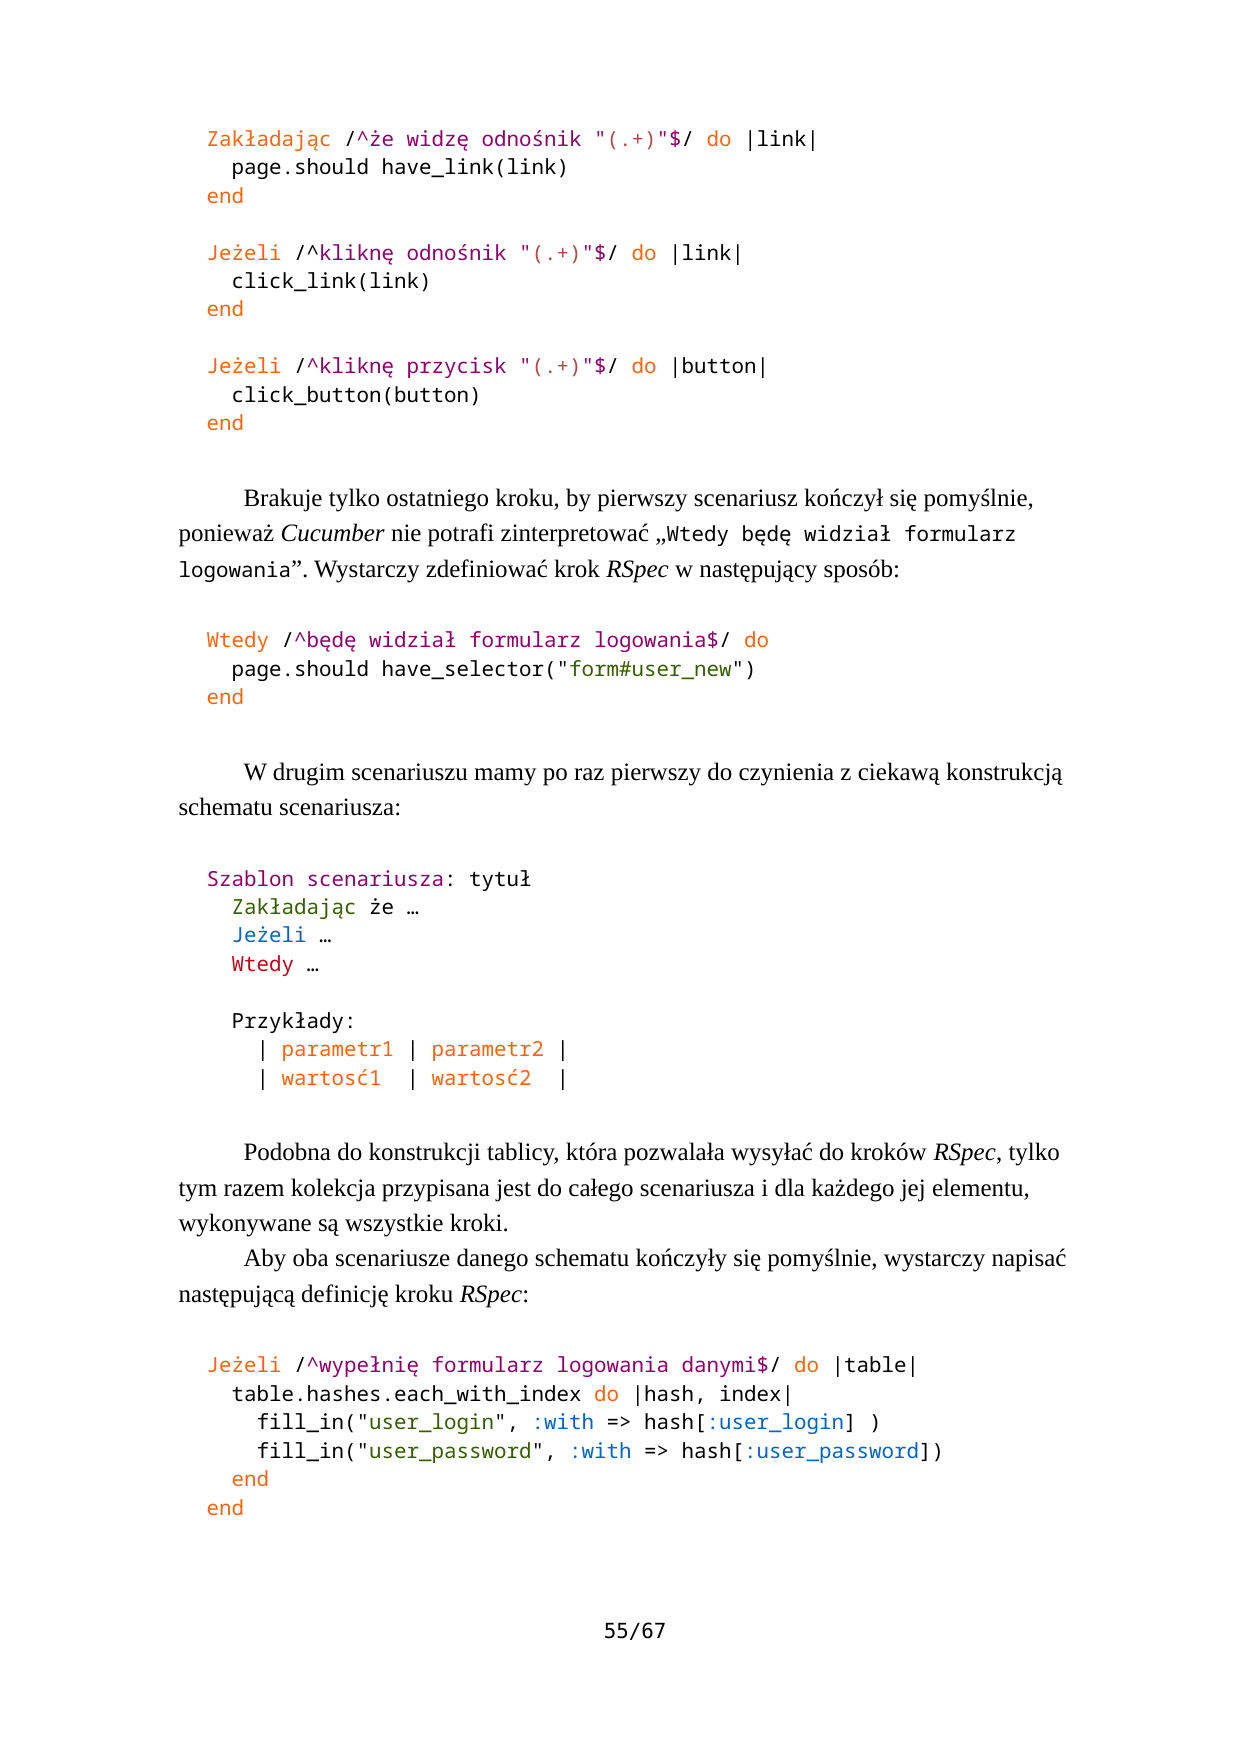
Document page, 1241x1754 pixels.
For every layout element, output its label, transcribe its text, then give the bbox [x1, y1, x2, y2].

text Aby oba scenariusze danego schematu kończyły się pomyślnie, wystarczy napisać następującą definicję kroku RSpec: [178, 1238, 1093, 1309]
table_header Zakładając /^że widzę odnośnik "(.+)"$/ do |link| page.should have_link(link) end Jeżeli /^kliknę odnośnik "(.+)"$/ do |link| click_link(link) end Jeżeli /^kliknę przycisk "(.+)"$/ do |button| click_button(button) end [177, 118, 1093, 442]
text Brakuje tylko ostatniego kroku, by pierwszy scenariusz kończył się pomyślnie, ponieważ Cucumber nie potrafi zinterpretować „Wtedy będę widział formularz logowania”. Wystarczy zdefiniować krok RSpec w następujący sposób: [178, 478, 1093, 584]
text W drugim scenariuszu mamy po raz pierwszy do czynienia z ciekawą konstrukcją schematu scenariusza: [178, 752, 1093, 822]
table_header Jeżeli /^wypełnię formularz logowania danymi$/ do |table| table.hashes.each_with_index do |hash, index| fill_in("user_login", :with => hash[:user_login] ) fill_in("user_password", :with => hash[:user_password]) end end [177, 1345, 1093, 1527]
table_header Szablon scenariusza: tytuł Zakładając że … Jeżeli … Wtedy … Przykłady: | parametr1 | parametr2 | | wartosć1 | wartosć2 | [177, 858, 1093, 1097]
text Podobna do konstrukcji tablicy, która pozwalała wysyłać do kroków RSpec, tylko tym razem kolekcja przypisana jest do całego scenariusza i dla każdego jej elementu, wykonywane są wszystkie kroki. [178, 1132, 1093, 1238]
table_header Wtedy /^będę widział formularz logowania$/ do page.should have_selector("form#user_new") end [177, 620, 1093, 716]
